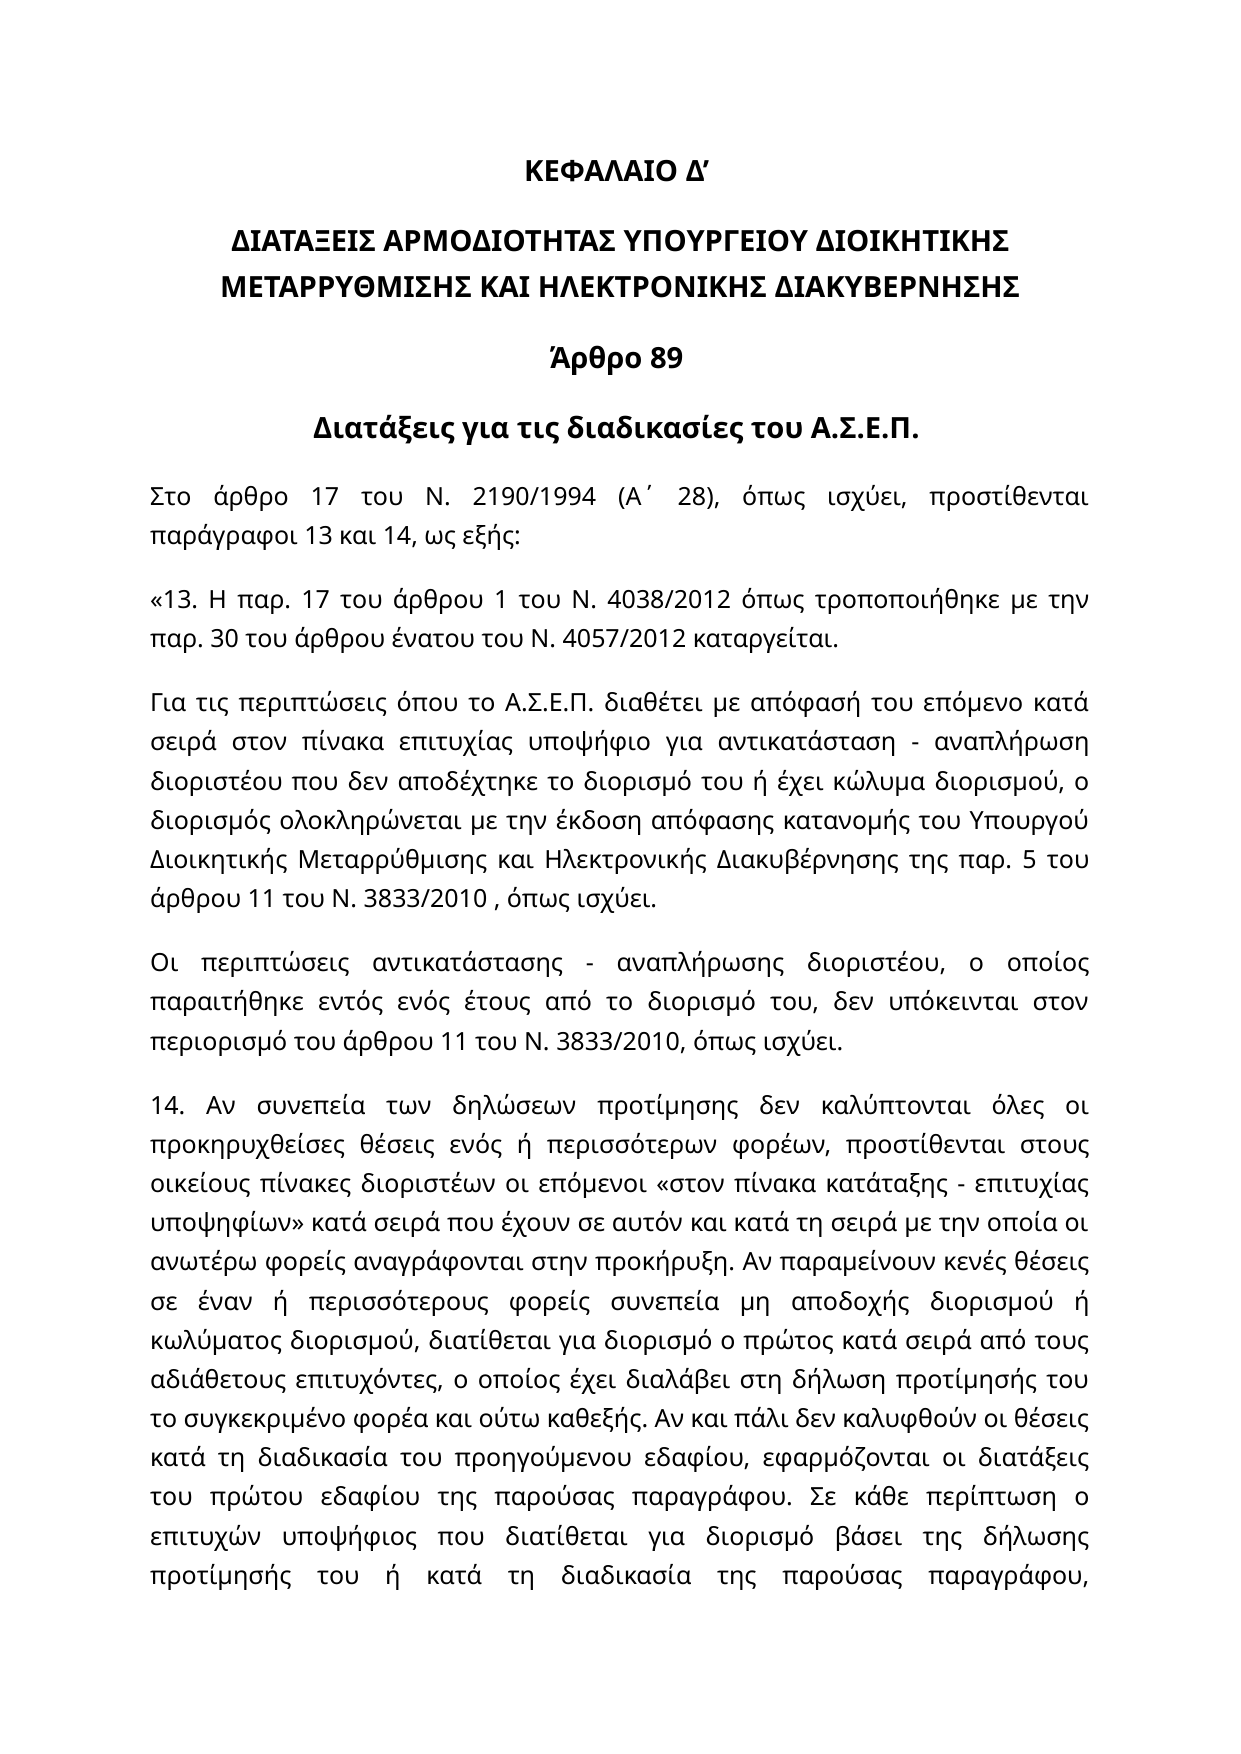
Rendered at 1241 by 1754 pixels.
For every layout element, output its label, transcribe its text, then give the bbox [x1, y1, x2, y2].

text 14. Αν συνεπεία των δηλώσεων προτίμησης δεν καλύπτονται όλες οι προκηρυχθείσες θέσεις ενός ή περισσότερων φορέων, προστίθενται στους οικείους πίνακες διοριστέων οι επόμενοι «στον πίνακα κατάταξης - επιτυχίας υποψηφίων» κατά σειρά που έχουν σε αυτόν και κατά τη σειρά με την οποία οι ανωτέρω φορείς αναγράφονται στην προκήρυξη. Αν παραμείνουν κενές θέσεις σε έναν ή περισσότερους φορείς συνεπεία μη αποδοχής διορισμού ή κωλύματος διορισμού, διατίθεται για διορισμό ο πρώτος κατά σειρά από τους αδιάθετους επιτυχόντες, ο οποίος έχει διαλάβει στη δήλωση προτίμησής του το συγκεκριμένο φορέα και ούτω καθεξής. Αν και πάλι δεν καλυφθούν οι θέσεις κατά τη διαδικασία του προηγούμενου εδαφίου, εφαρμόζονται οι διατάξεις του πρώτου εδαφίου της παρούσας παραγράφου. Σε κάθε περίπτωση ο επιτυχών υποψήφιος που διατίθεται για διορισμό βάσει της δήλωσης προτίμησής του ή κατά τη διαδικασία της παρούσας παραγράφου, [150, 1087, 1090, 1591]
text Οι περιπτώσεις αντικατάστασης - αναπλήρωσης διοριστέου, ο οποίος παραιτήθηκε εντός ενός έτους από το διορισμό του, δεν υπόκεινται στον περιορισμό του άρθρου 11 του Ν. 3833/2010, όπως ισχύει. [150, 945, 1090, 1057]
text «13. Η παρ. 17 του άρθρου 1 του Ν. 4038/2012 όπως τροποποιήθηκε με την παρ. 30 του άρθρου ένατου του Ν. 4057/2012 καταργείται. [150, 581, 1090, 655]
text Στο άρθρο 17 του Ν. 2190/1994 (Α΄ 28), όπως ισχύει, προστίθενται παράγραφοι 13 και 14, ως εξής: [150, 478, 1090, 551]
subtitle Διατάξεις για τις διαδικασίες του Α.Σ.Ε.Π. [150, 407, 1090, 447]
subtitle ΚΕΦΑΛΑΙΟ Δ’ [150, 150, 1090, 190]
subtitle Άρθρο 89 [150, 337, 1090, 377]
text Για τις περιπτώσεις όπου το Α.Σ.Ε.Π. διαθέτει με απόφασή του επόμενο κατά σειρά στον πίνακα επιτυχίας υποψήφιο για αντικατάσταση - αναπλήρωση διοριστέου που δεν αποδέχτηκε το διορισμό του ή έχει κώλυμα διορισμού, ο διορισμός ολοκληρώνεται με την έκδοση απόφασης κατανομής του Υπουργού Διοικητικής Μεταρρύθμισης και Ηλεκτρονικής Διακυβέρνησης της παρ. 5 του άρθρου 11 του Ν. 3833/2010 , όπως ισχύει. [150, 685, 1090, 915]
subtitle ΔΙΑΤΑΞΕΙΣ ΑΡΜΟΔΙΟΤΗΤΑΣ ΥΠΟΥΡΓΕΙΟΥ ΔΙΟΙΚΗΤΙΚΗΣ ΜΕΤΑΡΡΥΘΜΙΣΗΣ ΚΑΙ ΗΛΕΚΤΡΟΝΙΚΗΣ ΔΙΑΚΥΒΕΡΝΗΣΗΣ [150, 221, 1090, 306]
